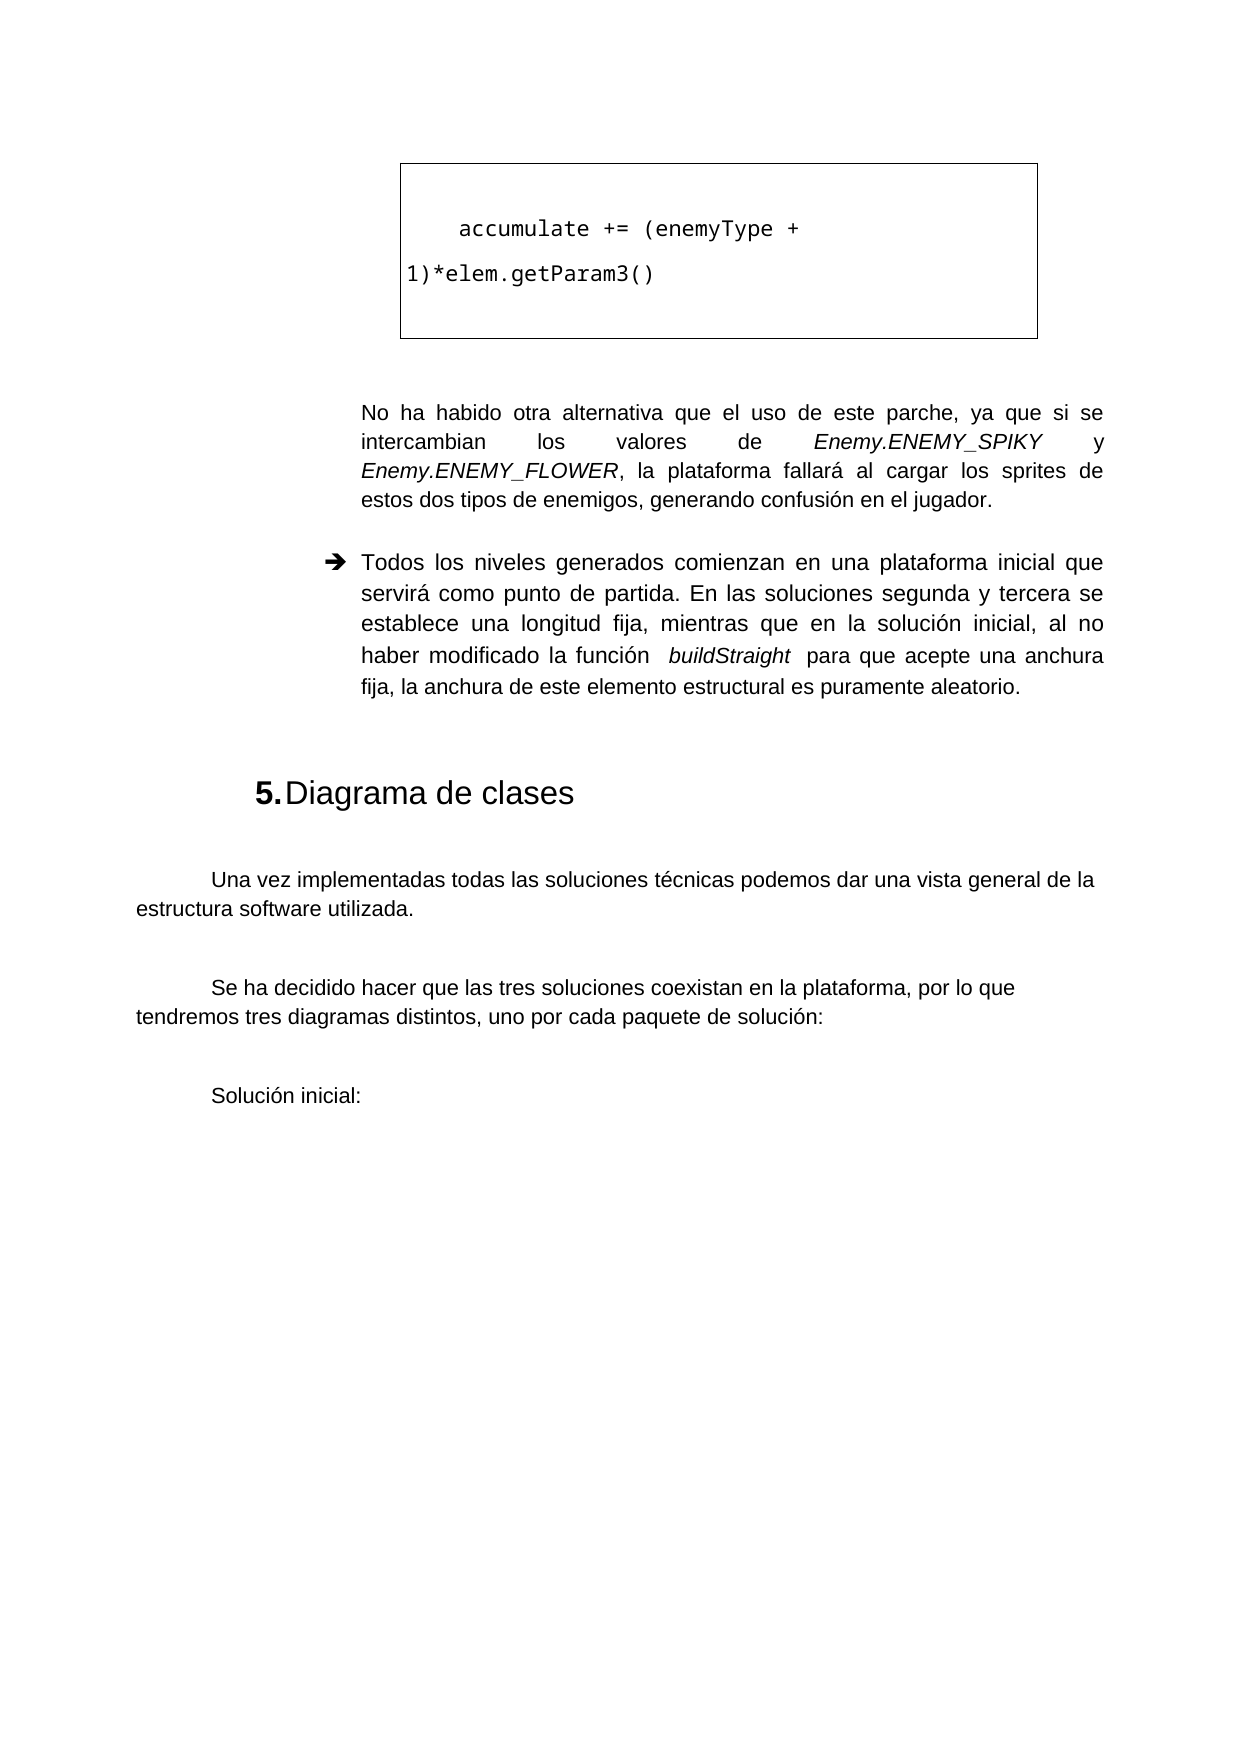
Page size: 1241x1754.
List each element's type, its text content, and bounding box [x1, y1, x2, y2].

subtitle Diagrama de clases [255, 774, 1104, 812]
table_header accumulate += (enemyType + 1)*elem.getParam3() [401, 164, 1037, 338]
text Una vez implementadas todas las soluciones técnicas podemos dar una vista general de la estructura software utilizada. [136, 867, 1104, 921]
text Se ha decidido hacer que las tres soluciones coexistan en la plataforma, por lo que tendremos tres diagramas distintos, uno por cada paquete de solución: [136, 975, 1104, 1029]
text No ha habido otra alternativa que el uso de este parche, ya que si se intercambian los valores de Enemy.ENEMY_SPIKY y Enemy.ENEMY_FLOWER, la plataforma fallará al cargar los sprites de estos dos tipos de enemigos, generando confusión en el jugador. [361, 400, 1104, 512]
text Solución inicial: [136, 1083, 1104, 1108]
list Todos los niveles generados comienzan en una plataforma inicial que servirá como punto de partida. En las soluciones segunda y tercera se establece una longitud fija, mientras que en la solución inicial, al no haber modificado la función buildStraight para que acepte una anchura fija, la anchura de este elemento estructural es puramente aleatorio. [323, 549, 1104, 699]
